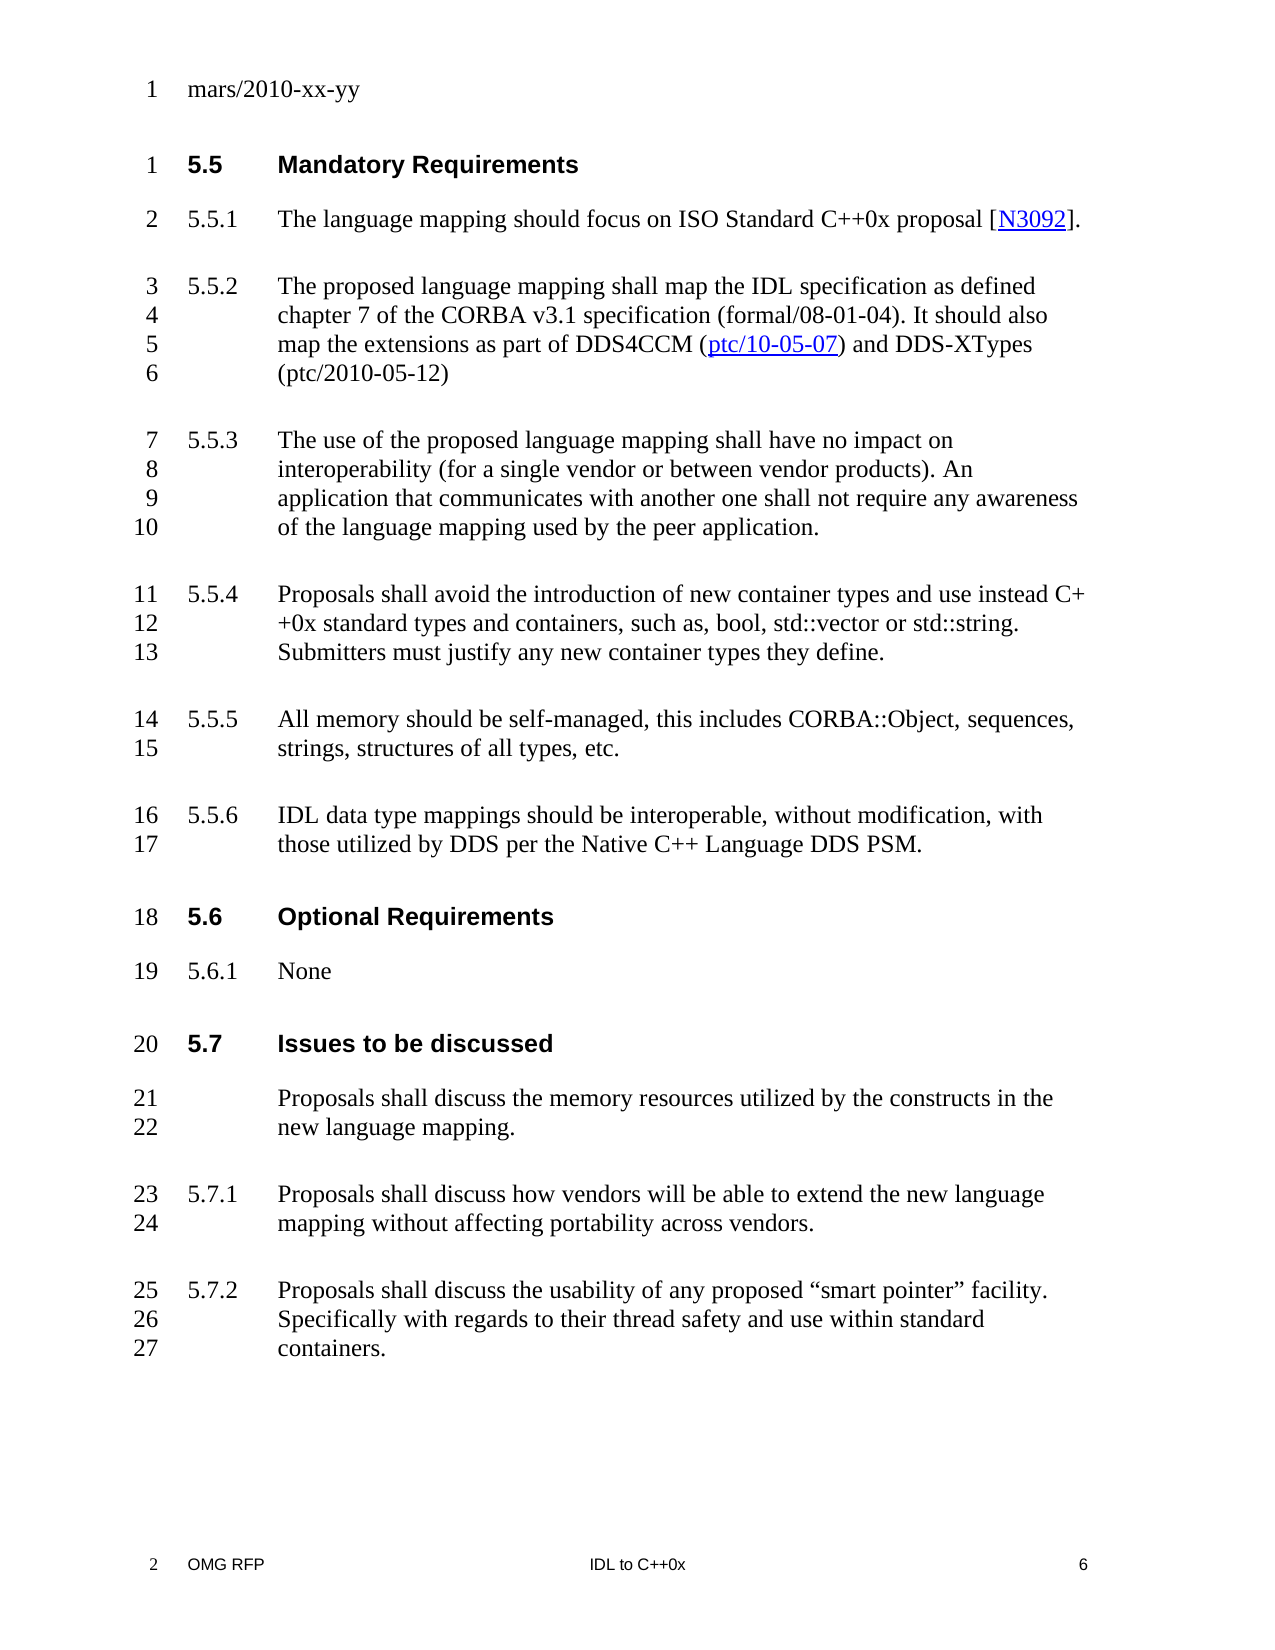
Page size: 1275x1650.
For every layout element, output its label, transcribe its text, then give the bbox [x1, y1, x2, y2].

subtitle The language mapping should focus on ISO Standard C++0x proposal [N3092]. [187, 204, 1087, 233]
subtitle IDL data type mappings should be interoperable, without modification, with those utilized by DDS per the Native C++ Language DDS PSM. [187, 800, 1087, 858]
subtitle None [187, 956, 1087, 985]
subtitle Proposals shall discuss how vendors will be able to extend the new language mapping without affecting portability across vendors. [187, 1179, 1087, 1237]
subtitle The use of the proposed language mapping shall have no impact on interoperability (for a single vendor or between vendor products). An application that communicates with another one shall not require any awareness of the language mapping used by the peer application. [187, 425, 1087, 542]
subtitle Mandatory Requirements [187, 150, 1087, 179]
subtitle Optional Requirements [187, 902, 1087, 931]
subtitle Issues to be discussed [187, 1029, 1087, 1058]
subtitle Proposals shall avoid the introduction of new container types and use instead C++0x standard types and containers, such as, bool, std::vector or std::string. Submitters must justify any new container types they define. [187, 579, 1087, 667]
subtitle The proposed language mapping shall map the IDL specification as defined chapter 7 of the CORBA v3.1 specification (formal/08-01-04). It should also map the extensions as part of DDS4CCM (ptc/10-05-07) and DDS-XTypes (ptc/2010-05-12) [187, 271, 1087, 387]
subtitle All memory should be self-managed, this includes CORBA::Object, sequences, strings, structures of all types, etc. [187, 704, 1087, 762]
